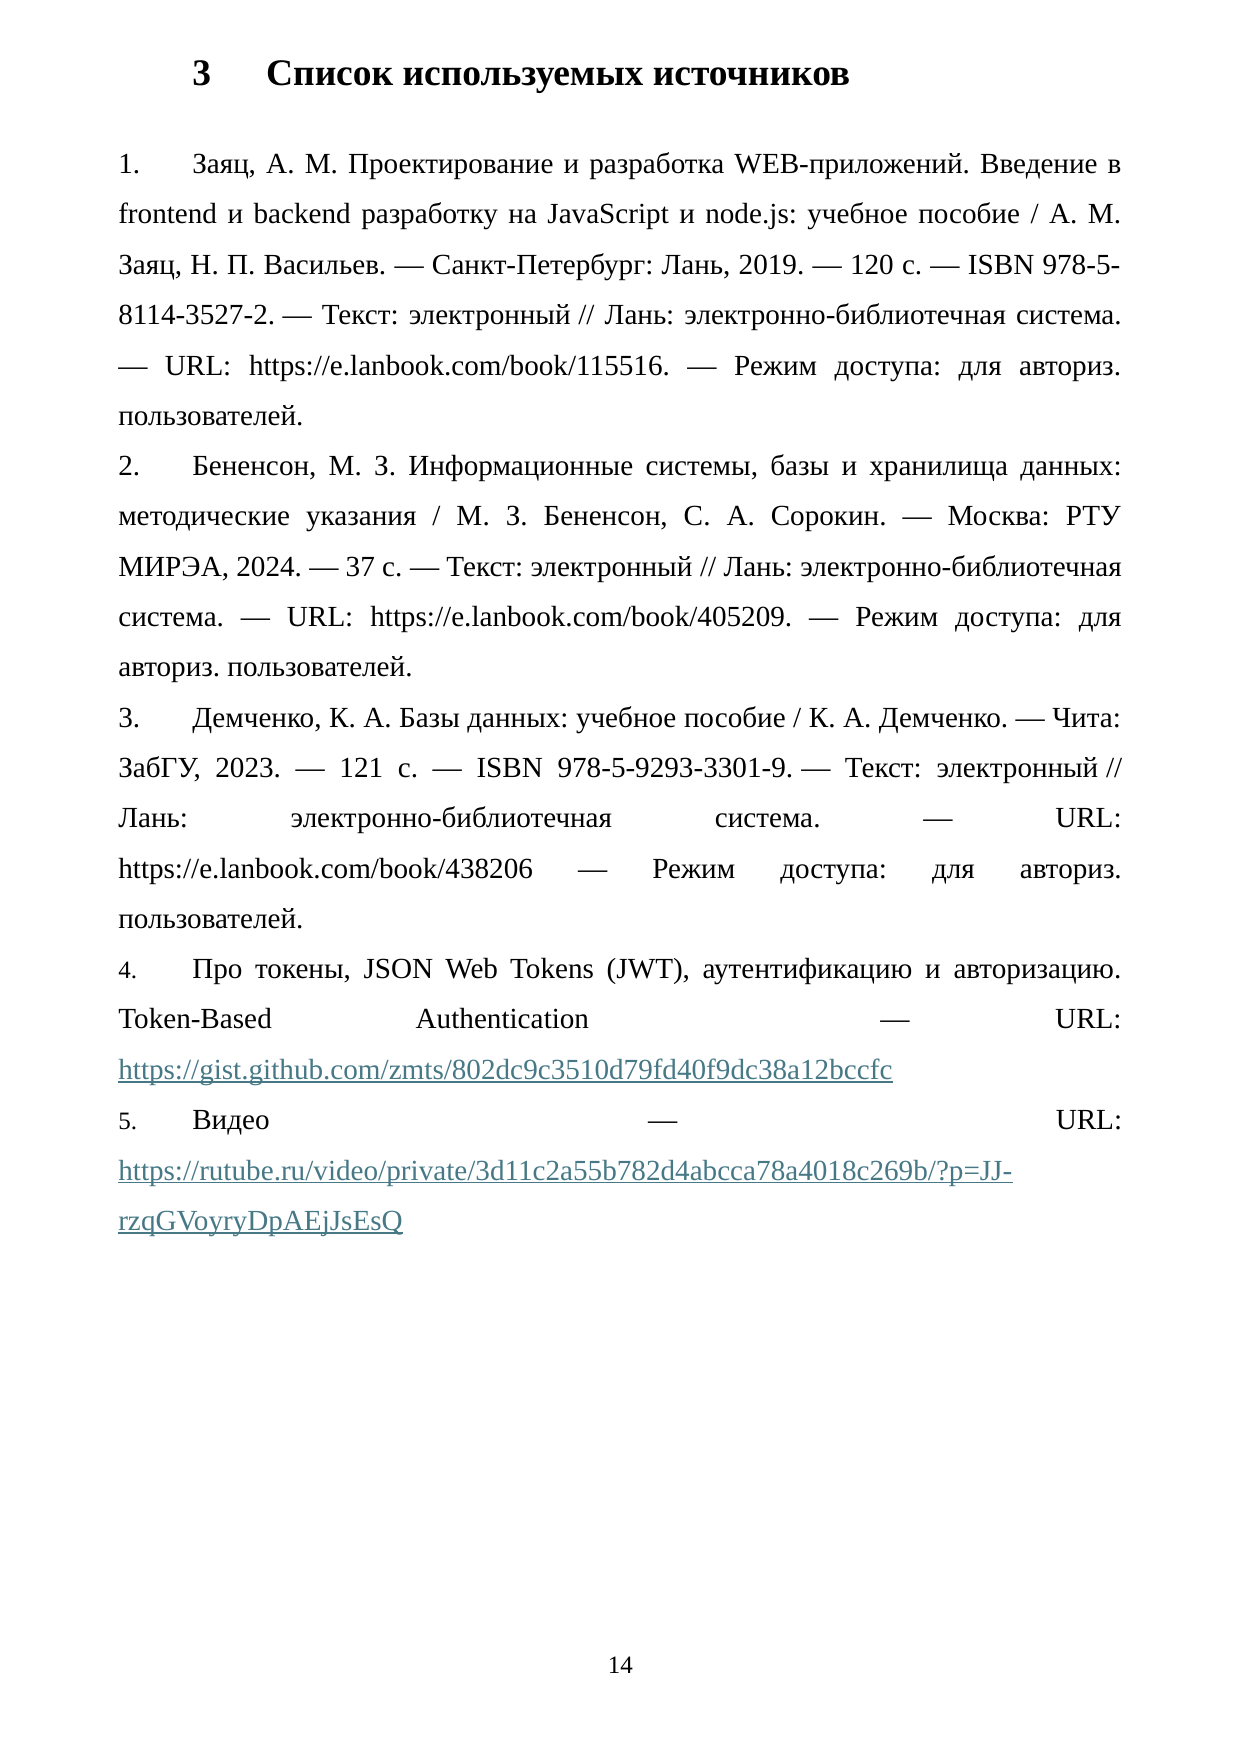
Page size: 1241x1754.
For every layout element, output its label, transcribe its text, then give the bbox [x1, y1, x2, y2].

list Бененсон, М. З. Информационные системы, базы и хранилища данных: методические указания / М. З. Бененсон, С. А. Сорокин. — Москва: РТУ МИРЭА, 2024. — 37 с. — Текст: электронный // Лань: электронно-библиотечная система. — URL: https://e.lanbook.com/book/405209. — Режим доступа: для авториз. пользователей. [118, 448, 1122, 683]
subtitle Список используемых источников [118, 50, 1122, 93]
list Видео — URL: https://rutube.ru/video/private/3d11c2a55b782d4abcca78a4018c269b/?p=JJ-rzqGVoyryDpAEjJsEsQ [118, 1102, 1122, 1236]
list Про токены, JSON Web Tokens (JWT), аутентификацию и авторизацию. Token-Based Authentication — URL: https://gist.github.com/zmts/802dc9c3510d79fd40f9dc38a12bccfc [118, 951, 1122, 1086]
list Демченко, К. А. Базы данных: учебное пособие / К. А. Демченко. — Чита: ЗабГУ, 2023. — 121 с. — ISBN 978-5-9293-3301-9. — Текст: электронный // Лань: электронно-библиотечная система. — URL: https://e.lanbook.com/book/438206 — Режим доступа: для авториз. пользователей. [118, 700, 1122, 934]
list Заяц, А. М. Проектирование и разработка WEB-приложений. Введение в frontend и backend разработку на JavaScript и node.js: учебное пособие / А. М. Заяц, Н. П. Васильев. — Санкт-Петербург: Лань, 2019. — 120 с. — ISBN 978-5-8114-3527-2. — Текст: электронный // Лань: электронно-библиотечная система. — URL: https://e.lanbook.com/book/115516. — Режим доступа: для авториз. пользователей. [118, 146, 1122, 431]
